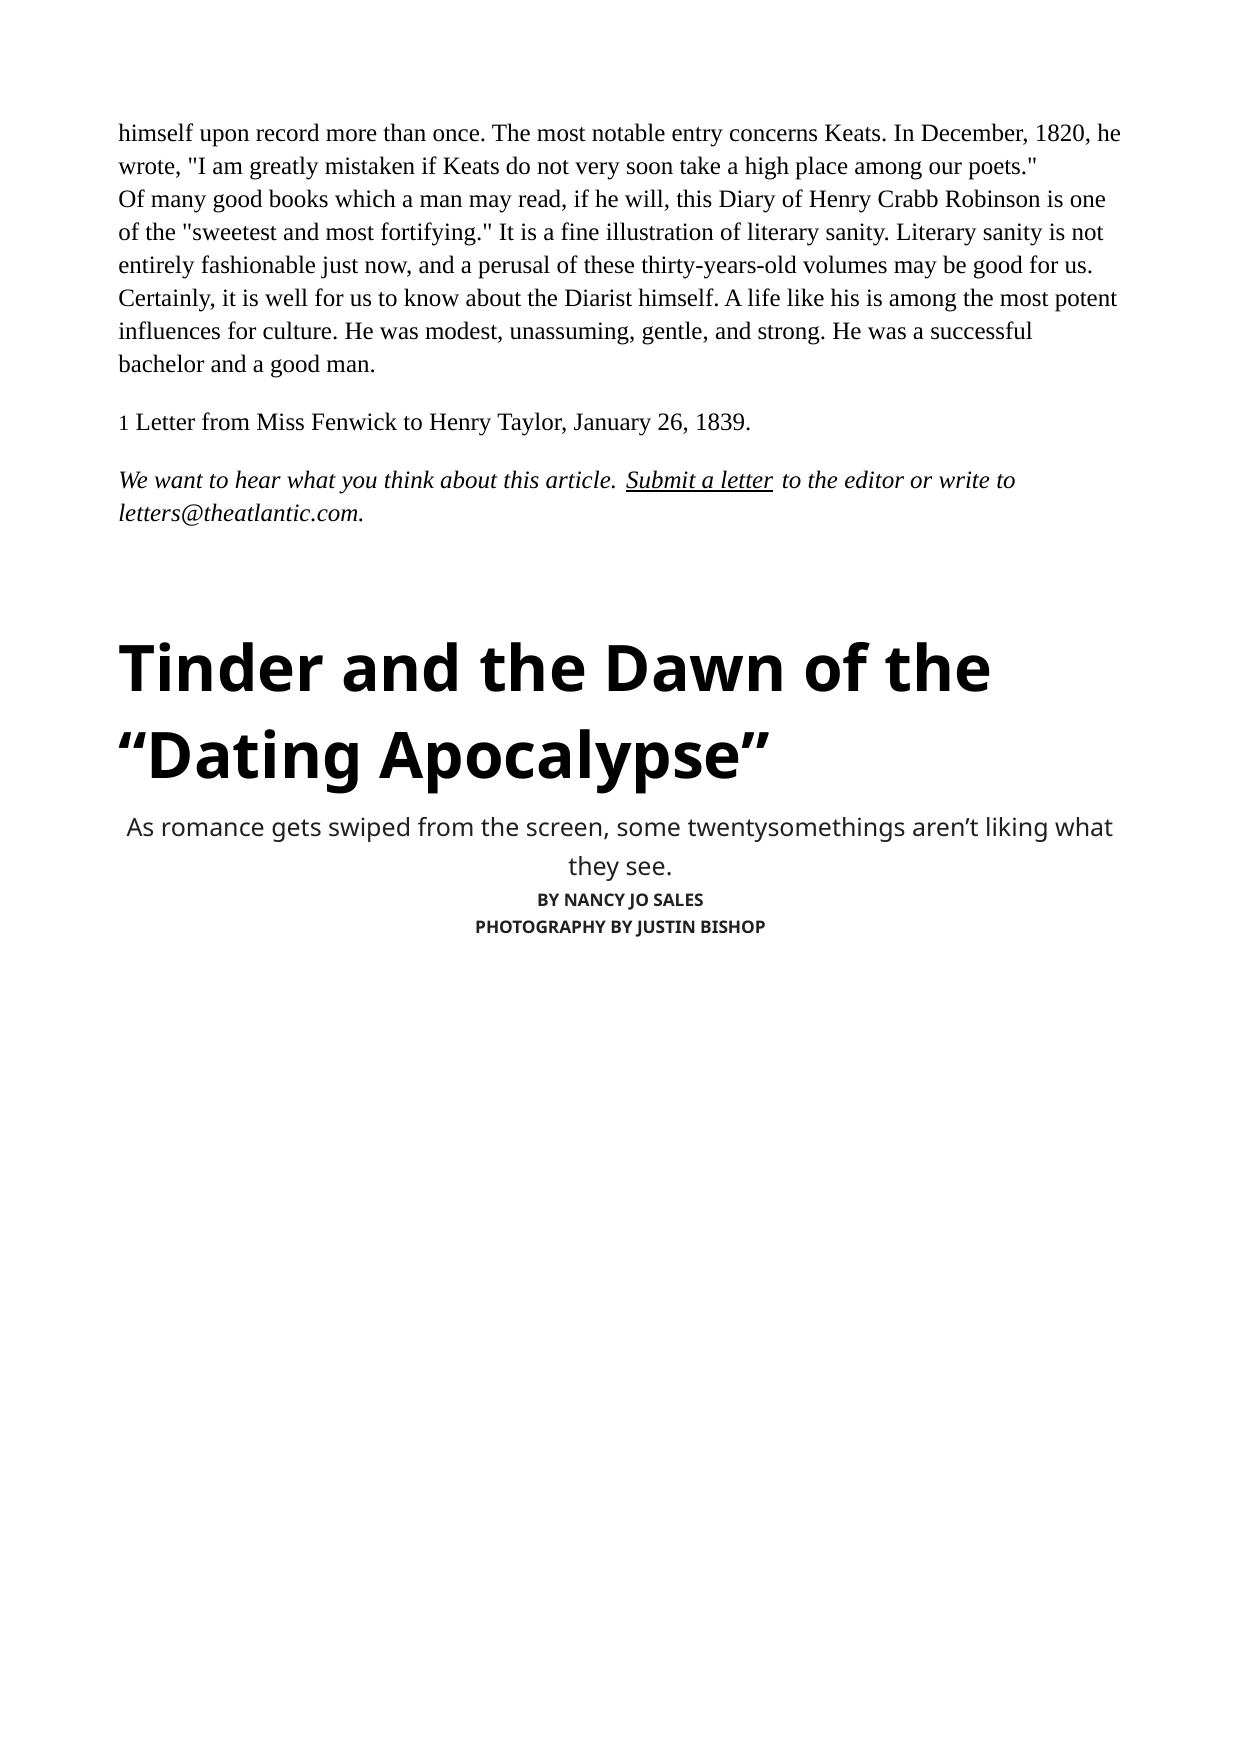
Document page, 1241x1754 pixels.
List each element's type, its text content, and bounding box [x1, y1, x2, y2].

text PHOTOGRAPHY BY JUSTIN BISHOP [118, 915, 1122, 938]
subtitle Tinder and the Dawn of the “Dating Apocalypse” [118, 622, 1122, 797]
text Of many good books which a man may read, if he will, this Diary of Henry Crabb Robinson is one of the "sweetest and most fortifying." It is a fine illustration of literary sanity. Literary sanity is not entirely fashionable just now, and a perusal of these thirty-years-old volumes may be good for us. Certainly, it is well for us to know about the Diarist himself. A life like his is among the most potent influences for culture. He was modest, unassuming, gentle, and strong. He was a successful bachelor and a good man. [118, 184, 1122, 378]
text BY NANCY JO SALES [118, 888, 1122, 911]
text 1 Letter from Miss Fenwick to Henry Taylor, January 26, 1839. [118, 407, 1122, 436]
text We want to hear what you think about this article. Submit a letter to the editor or write to letters@theatlantic.com. [118, 465, 1122, 527]
text As romance gets swiped from the screen, some twentysomethings aren’t liking what they see. [118, 809, 1122, 883]
text himself upon record more than once. The most notable entry concerns Keats. In December, 1820, he wrote, "I am greatly mistaken if Keats do not very soon take a high place among our poets." [118, 118, 1122, 180]
